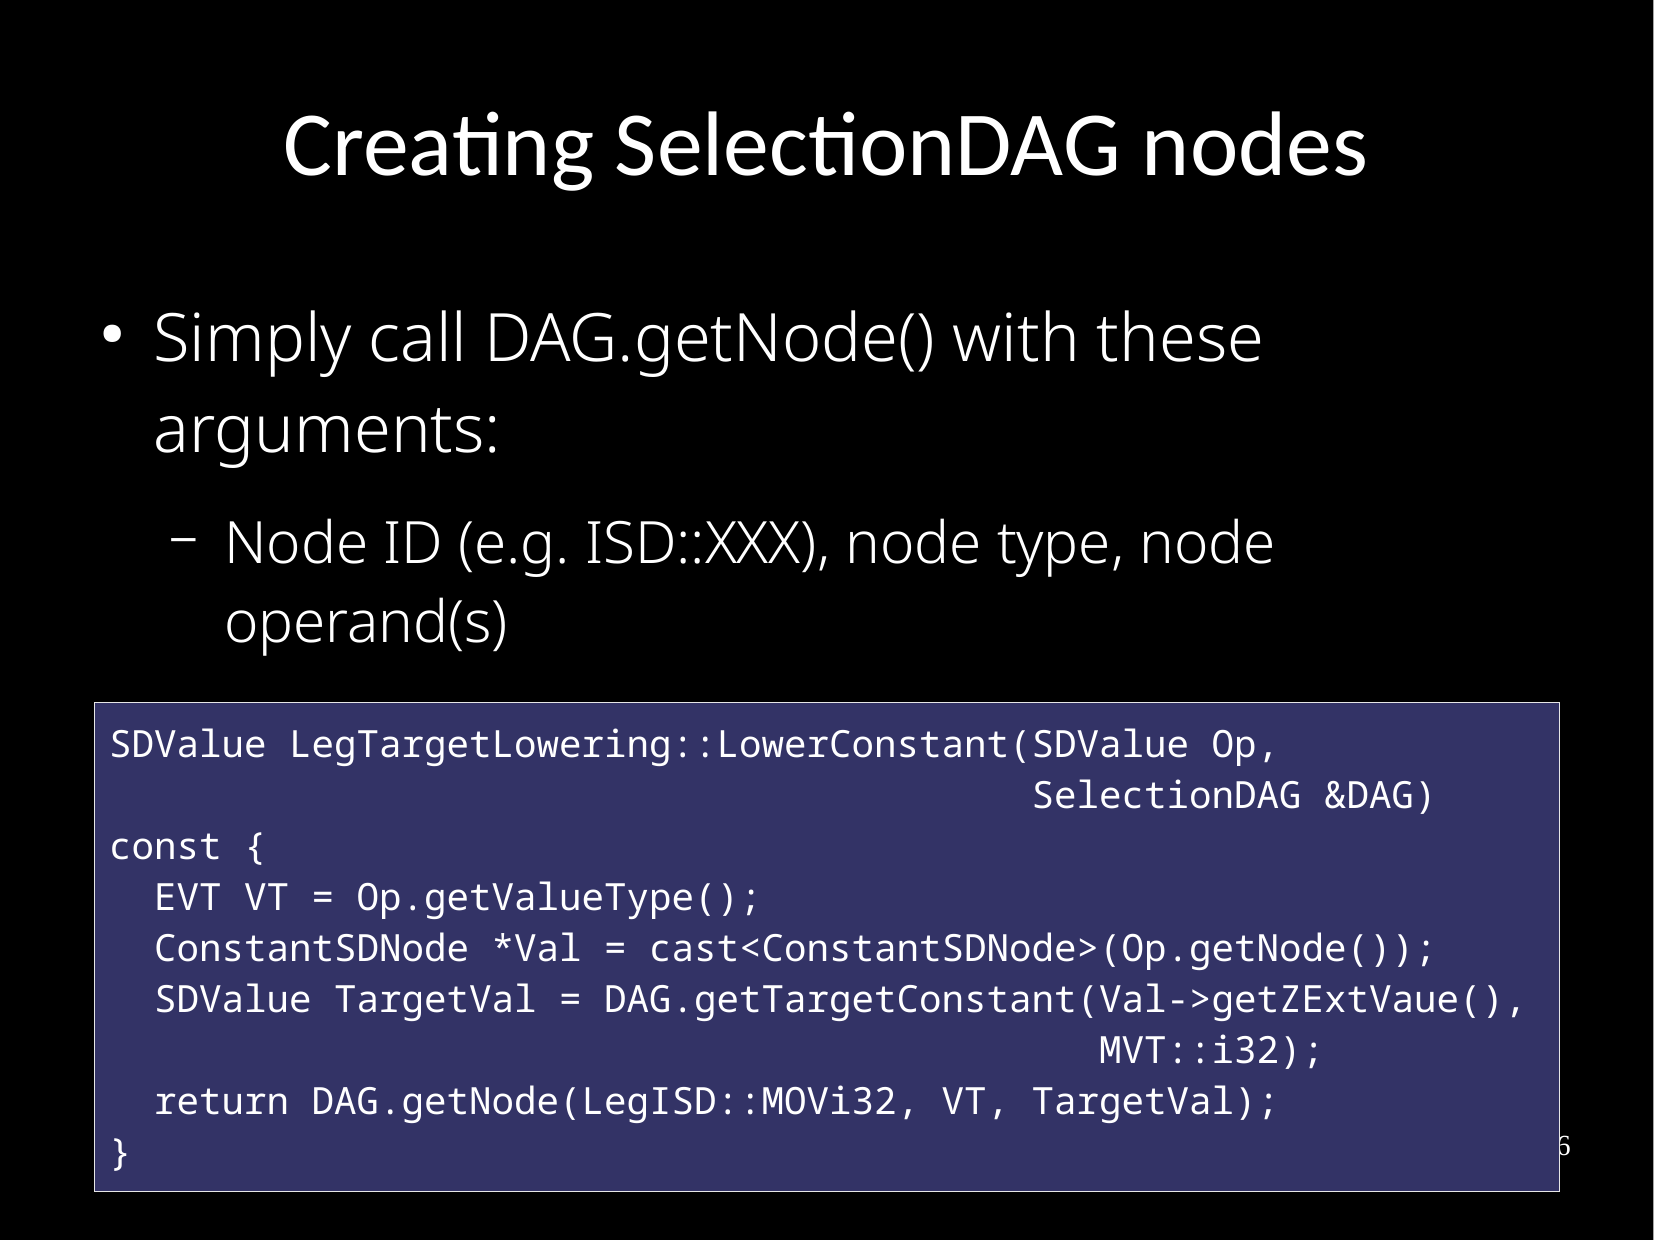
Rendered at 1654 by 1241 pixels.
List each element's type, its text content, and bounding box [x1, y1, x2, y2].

list Simply call DAG.getNode() with these arguments: Node ID (e.g. ISD::XXX), node type, node operand(s) Nodes can be target-independent or not Use DAG.getMachineNode() in XXXISelDAGToDAG [82, 290, 1571, 1010]
text_box SDValue LegTargetLowering::LowerConstant(SDValue Op, SelectionDAG &DAG) const { EVT VT = Op.getValueType(); ConstantSDNode *Val = cast<ConstantSDNode>(Op.getNode()); SDValue TargetVal = DAG.getTargetConstant(Val->getZExtVaue(), MVT::i32); return DAG.getNode(LegISD::MOVi32, VT, TargetVal); } [94, 702, 1560, 1033]
title Creating SelectionDAG nodes [82, 49, 1571, 257]
